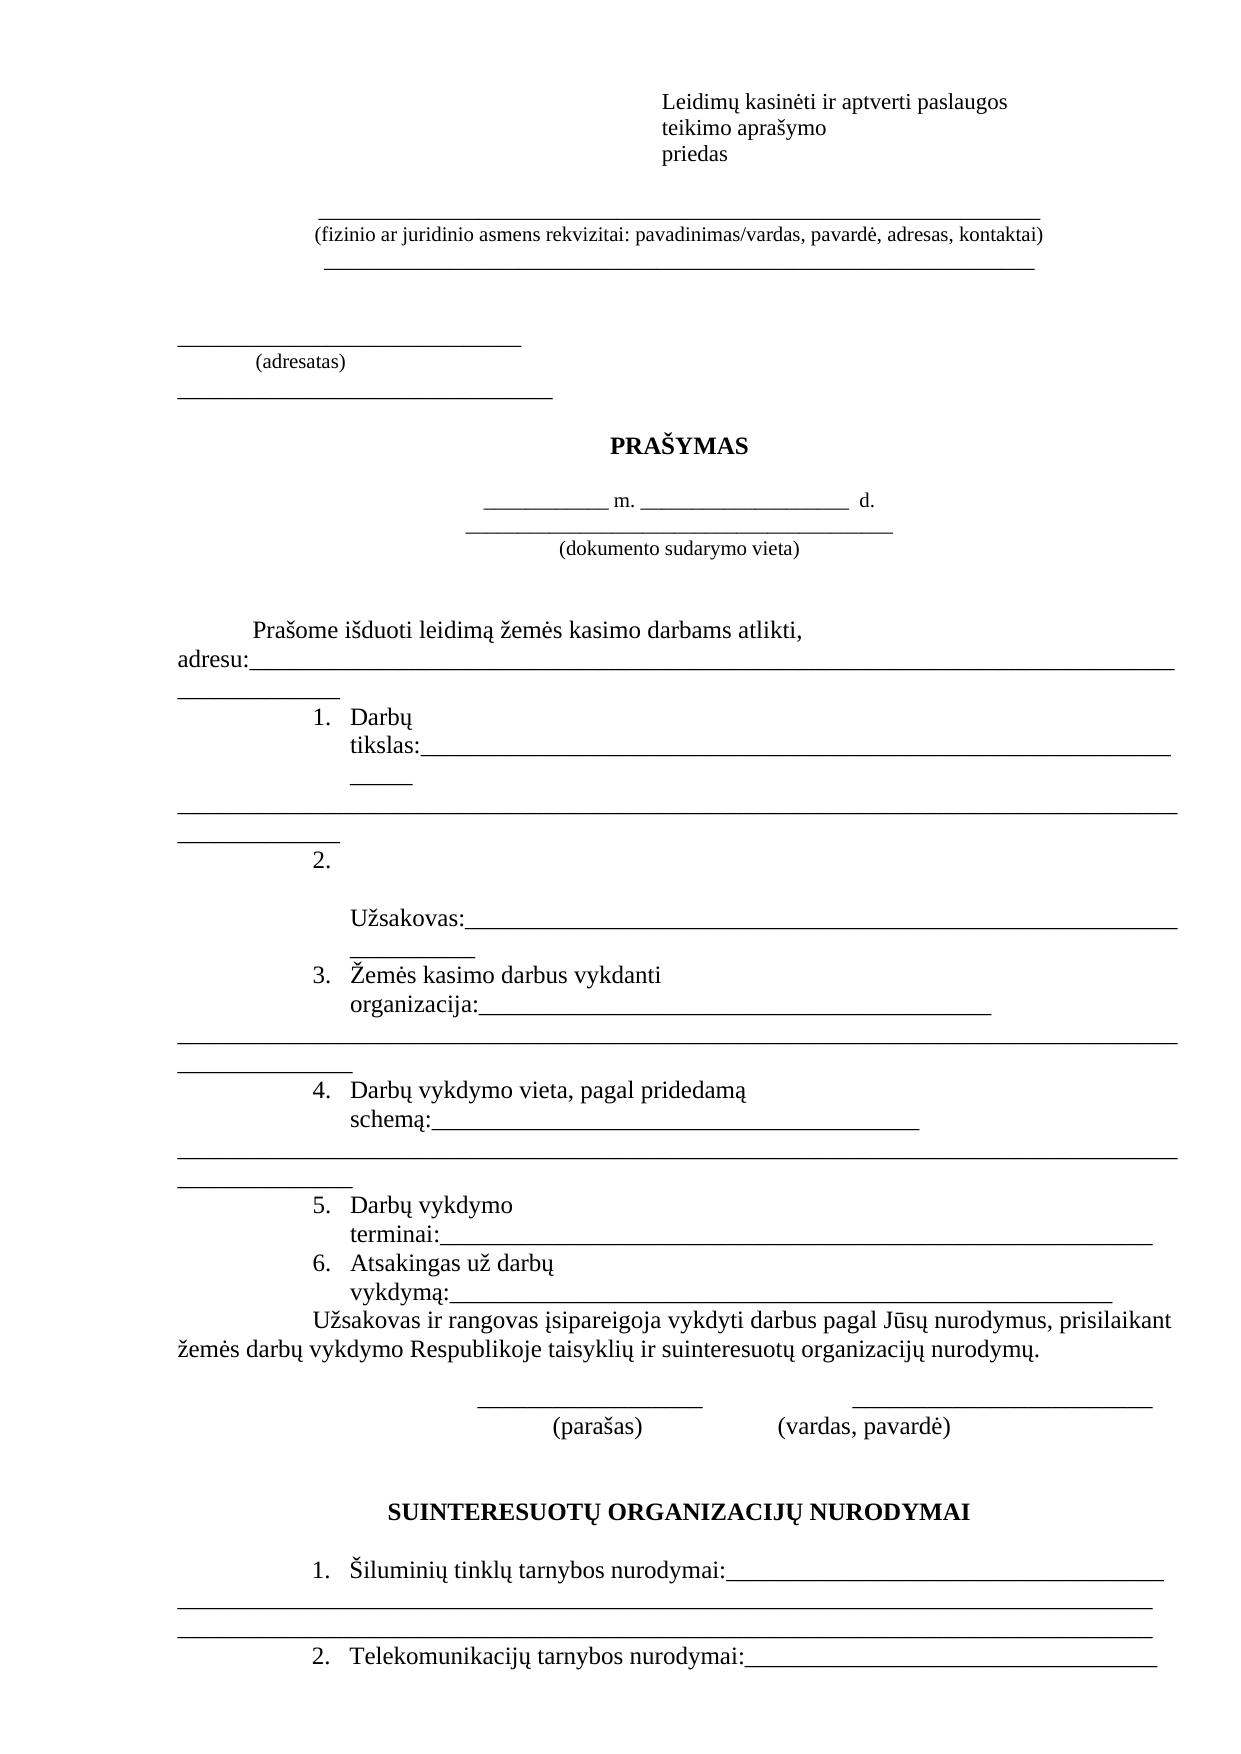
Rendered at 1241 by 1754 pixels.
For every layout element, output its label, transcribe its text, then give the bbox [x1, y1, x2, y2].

text 5. Darbų vykdymo terminai:_________________________________________________________ [312, 1191, 1181, 1248]
text 1. Darbų tikslas:_________________________________________________________________ [312, 702, 1181, 788]
text (dokumento sudarymo vieta) [177, 536, 1181, 560]
text 4. Darbų vykdymo vieta, pagal pridedamą schemą:_______________________________________ [312, 1076, 1181, 1133]
text Leidimų kasinėti ir aptverti paslaugos [177, 88, 1181, 114]
text ______________________________________________________________________________ [177, 1583, 1181, 1612]
text _________________________________________ [177, 512, 1181, 536]
text priedas [627, 141, 1181, 167]
text __________________ ________________________ [177, 1382, 1181, 1411]
text Prašome išduoti leidimą žemės kasimo darbams atlikti, adresu:_______________________________________________________________________________________ [177, 616, 1181, 702]
text 1. Šiluminių tinklų tarnybos nurodymai:___________________________________ [312, 1555, 1181, 1583]
text _____________________________________________________________________________________________ [177, 788, 1181, 846]
text (fizinio ar juridinio asmens rekvizitai: pavadinimas/vardas, pavardė, adresas, kontaktai) [177, 222, 1181, 246]
text ____________ m. ____________________ d. [177, 488, 1181, 512]
text Užsakovas ir rangovas įsipareigoja vykdyti darbus pagal Jūsų nurodymus, prisilaikant [312, 1306, 1181, 1334]
text 2. Užsakovas:___________________________________________________________________ [312, 846, 1181, 961]
text 6. Atsakingas už darbų vykdymą:_____________________________________________________ [312, 1248, 1181, 1306]
text žemės darbų vykdymo Respublikoje taisyklių ir suinteresuotų organizacijų nurodymų. [177, 1334, 1181, 1363]
text PRAŠYMAS [177, 431, 1181, 459]
text ______________________________________________________________ [177, 246, 1181, 272]
text 2. Telekomunikacijų tarnybos nurodymai:_________________________________ [312, 1641, 1181, 1670]
text SUINTERESUOTŲ ORGANIZACIJŲ NURODYMAI [177, 1497, 1181, 1526]
text ______________________________________________________________________________ [177, 1612, 1181, 1641]
text ______________________________ [177, 323, 1181, 349]
text teikimo aprašymo [177, 114, 1181, 141]
text (adresatas) [177, 349, 1181, 373]
text (parašas) (vardas, pavardė) [177, 1411, 1181, 1440]
text _______________________________________________________________ [177, 196, 1181, 222]
text ______________________________________________________________________________________________ [177, 1018, 1181, 1076]
text 3. Žemės kasimo darbus vykdanti organizacija:_________________________________________ [312, 961, 1181, 1018]
text ______________________________ [177, 373, 1181, 402]
text ______________________________________________________________________________________________ [177, 1133, 1181, 1191]
